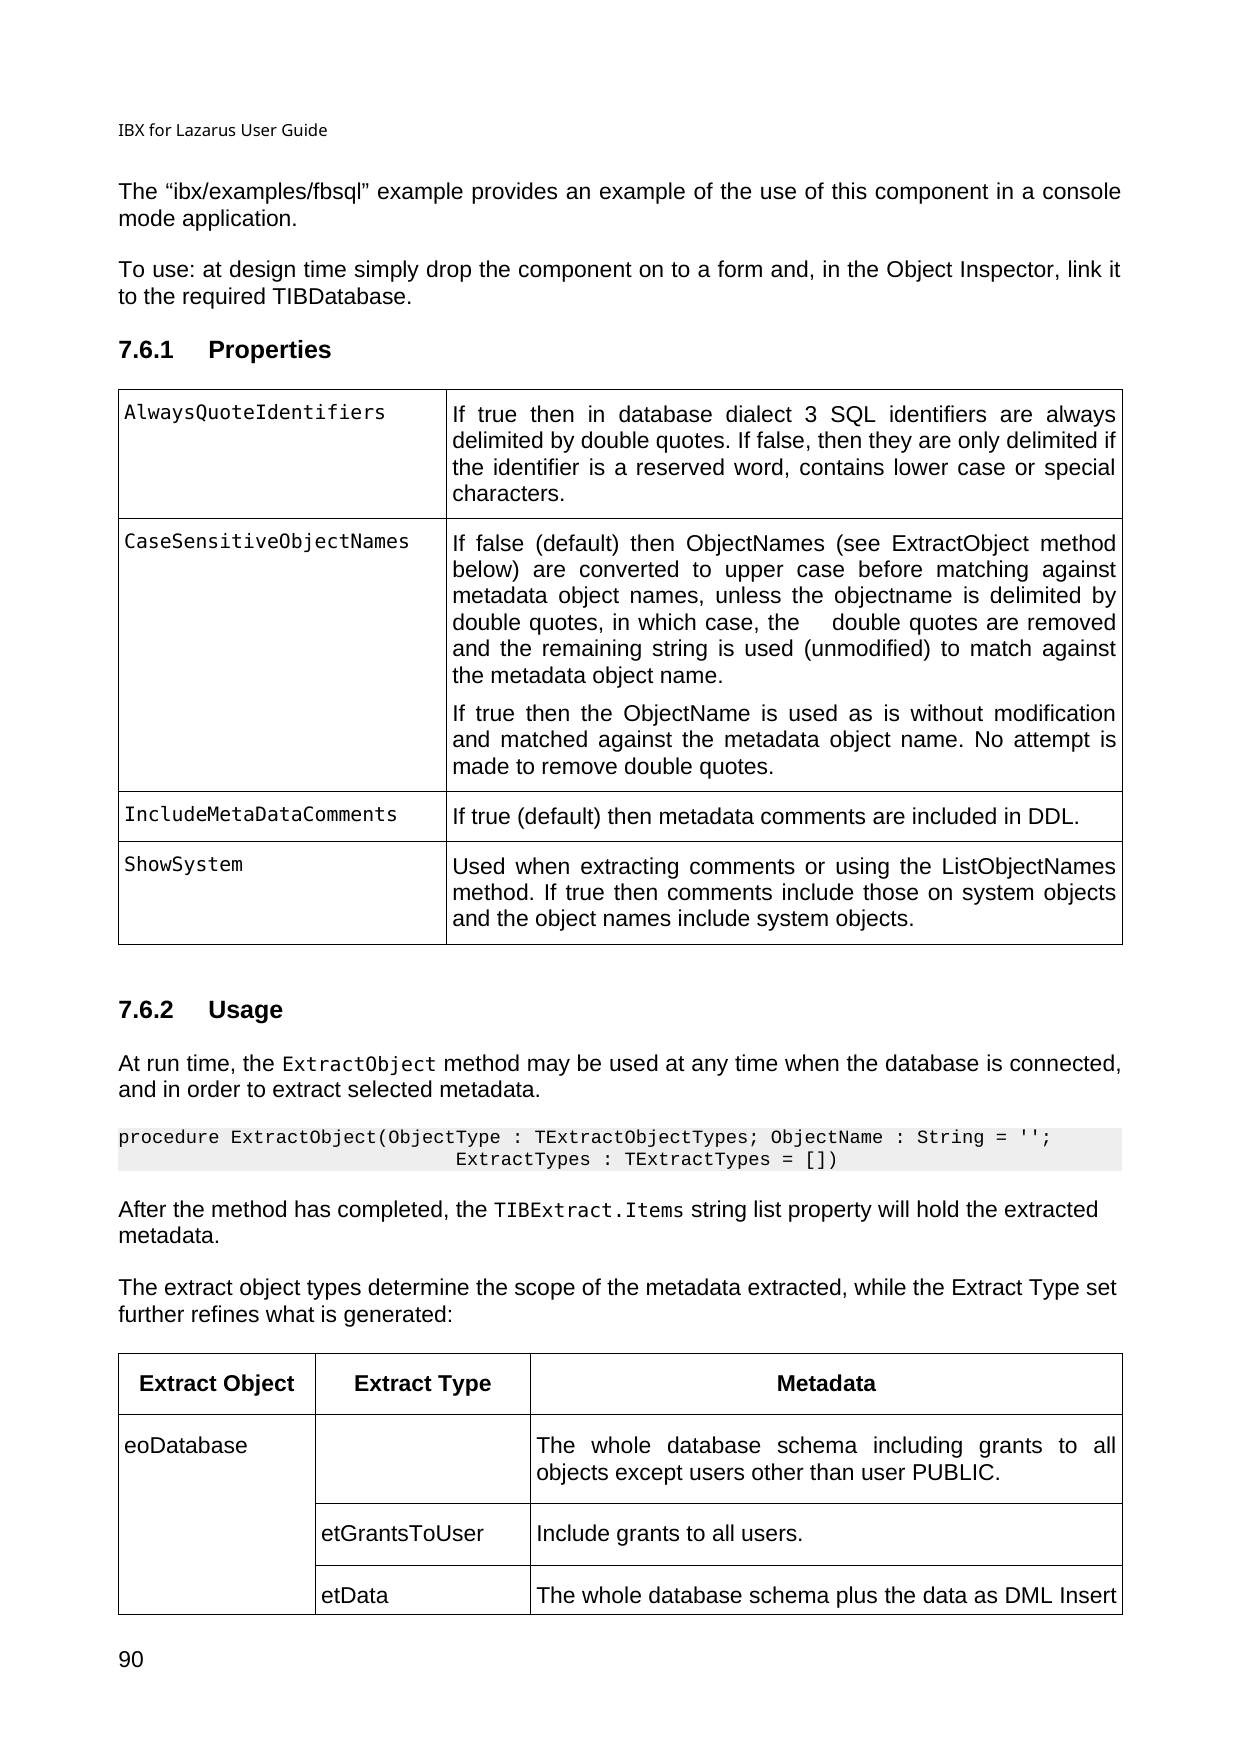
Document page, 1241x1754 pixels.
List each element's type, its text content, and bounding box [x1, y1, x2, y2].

subtitle Usage [118, 996, 1122, 1024]
text The “ibx/examples/fbsql” example provides an example of the use of this component in a console mode application. [118, 178, 1122, 231]
text The extract object types determine the scope of the metadata extracted, while the Extract Type set further refines what is generated: [118, 1274, 1122, 1327]
text At run time, the ExtractObject method may be used at any time when the database is connected, and in order to extract selected metadata. [118, 1050, 1122, 1102]
table_header AlwaysQuoteIdentifiers [119, 390, 446, 518]
table_cell The whole database schema including grants to all objects except users other than user PUBLIC. [531, 1415, 1122, 1503]
table_cell etGrantsToUser [316, 1504, 530, 1564]
text ExtractTypes : TExtractTypes = []) [118, 1149, 1122, 1171]
text To use: at design time simply drop the component on to a form and, in the Object Inspector, link it to the required TIBDatabase. [118, 256, 1122, 309]
table_cell If false (default) then ObjectNames (see ExtractObject method below) are converted to upper case before matching against metadata object names, unless the objectname is delimited by double quotes, in which case, the double quotes are removed and the remaining string is used (unmodified) to match against the metadata object name. If true then the ObjectName is used as is without modification and matched against the metadata object name. No attempt is made to remove double quotes. [447, 519, 1122, 791]
table_cell Used when extracting comments or using the ListObjectNames method. If true then comments include those on system objects and the object names include system objects. [447, 842, 1122, 943]
table_header Metadata [531, 1354, 1122, 1414]
table_cell The whole database schema plus the data as DML Insert [531, 1566, 1122, 1614]
text procedure ExtractObject(ObjectType : TExtractObjectTypes; ObjectName : String = ''; [118, 1128, 1122, 1149]
subtitle Properties [118, 334, 1122, 363]
table_cell etData [316, 1566, 530, 1614]
table_header Extract Type [316, 1354, 530, 1414]
table_cell eoDatabase [119, 1415, 315, 1614]
text After the method has completed, the TIBExtract.Items string list property will hold the extracted metadata. [118, 1196, 1122, 1249]
table_header Extract Object [119, 1354, 315, 1414]
table_cell [316, 1415, 530, 1503]
table_cell ShowSystem [119, 842, 446, 943]
table_cell IncludeMetaDataComments [119, 792, 446, 841]
table_cell CaseSensitiveObjectNames [119, 519, 446, 791]
table_cell Include grants to all users. [531, 1504, 1122, 1564]
table_cell If true (default) then metadata comments are included in DDL. [447, 792, 1122, 841]
table_header If true then in database dialect 3 SQL identifiers are always delimited by double quotes. If false, then they are only delimited if the identifier is a reserved word, contains lower case or special characters. [447, 390, 1122, 518]
